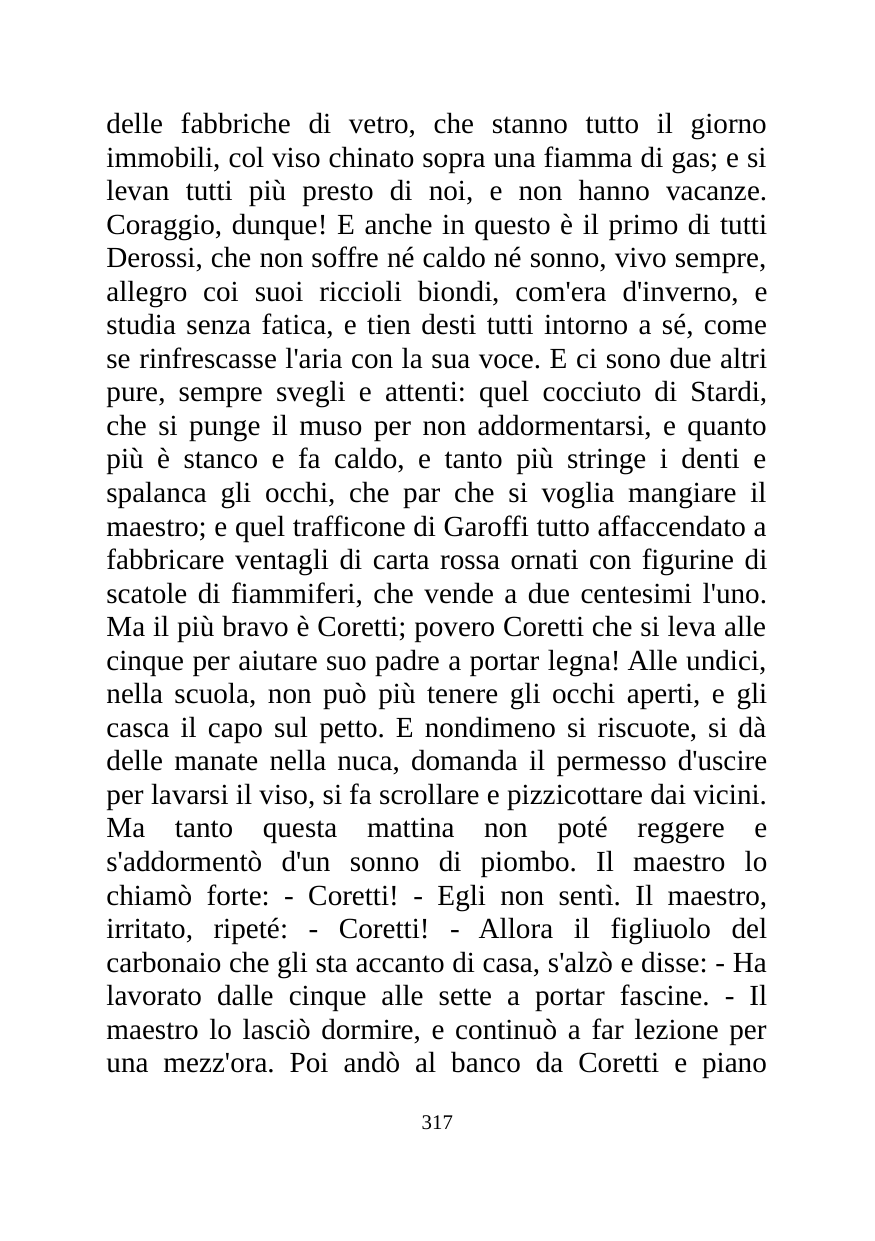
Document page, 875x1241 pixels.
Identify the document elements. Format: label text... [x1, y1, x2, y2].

text delle fabbriche di vetro, che stanno tutto il giorno immobili, col viso chinato sopra una fiamma di gas; e si levan tutti più presto di noi, e non hanno vacanze. Coraggio, dunque! E anche in questo è il primo di tutti Derossi, che non soffre né caldo né sonno, vivo sempre, allegro coi suoi riccioli biondi, com'era d'inverno, e studia senza fatica, e tien desti tutti intorno a sé, come se rinfrescasse l'aria con la sua voce. E ci sono due altri pure, sempre svegli e attenti: quel cocciuto di Stardi, che si punge il muso per non addormentarsi, e quanto più è stanco e fa caldo, e tanto più stringe i denti e spalanca gli occhi, che par che si voglia mangiare il maestro; e quel trafficone di Garoffi tutto affaccendato a fabbricare ventagli di carta rossa ornati con figurine di scatole di fiammiferi, che vende a due centesimi l'uno. Ma il più bravo è Coretti; povero Coretti che si leva alle cinque per aiutare suo padre a portar legna! Alle undici, nella scuola, non può più tenere gli occhi aperti, e gli casca il capo sul petto. E nondimeno si riscuote, si dà delle manate nella nuca, domanda il permesso d'uscire per lavarsi il viso, si fa scrollare e pizzicottare dai vicini. Ma tanto questa mattina non poté reggere e s'addormentò d'un sonno di piombo. Il maestro lo chiamò forte: - Coretti! - Egli non sentì. Il maestro, irritato, ripeté: - Coretti! - Allora il figliuolo del carbonaio che gli sta accanto di casa, s'alzò e disse: - Ha lavorato dalle cinque alle sette a portar fascine. - Il maestro lo lasciò dormire, e continuò a far lezione per una mezz'ora. Poi andò al banco da Coretti e piano [106, 106, 768, 1079]
